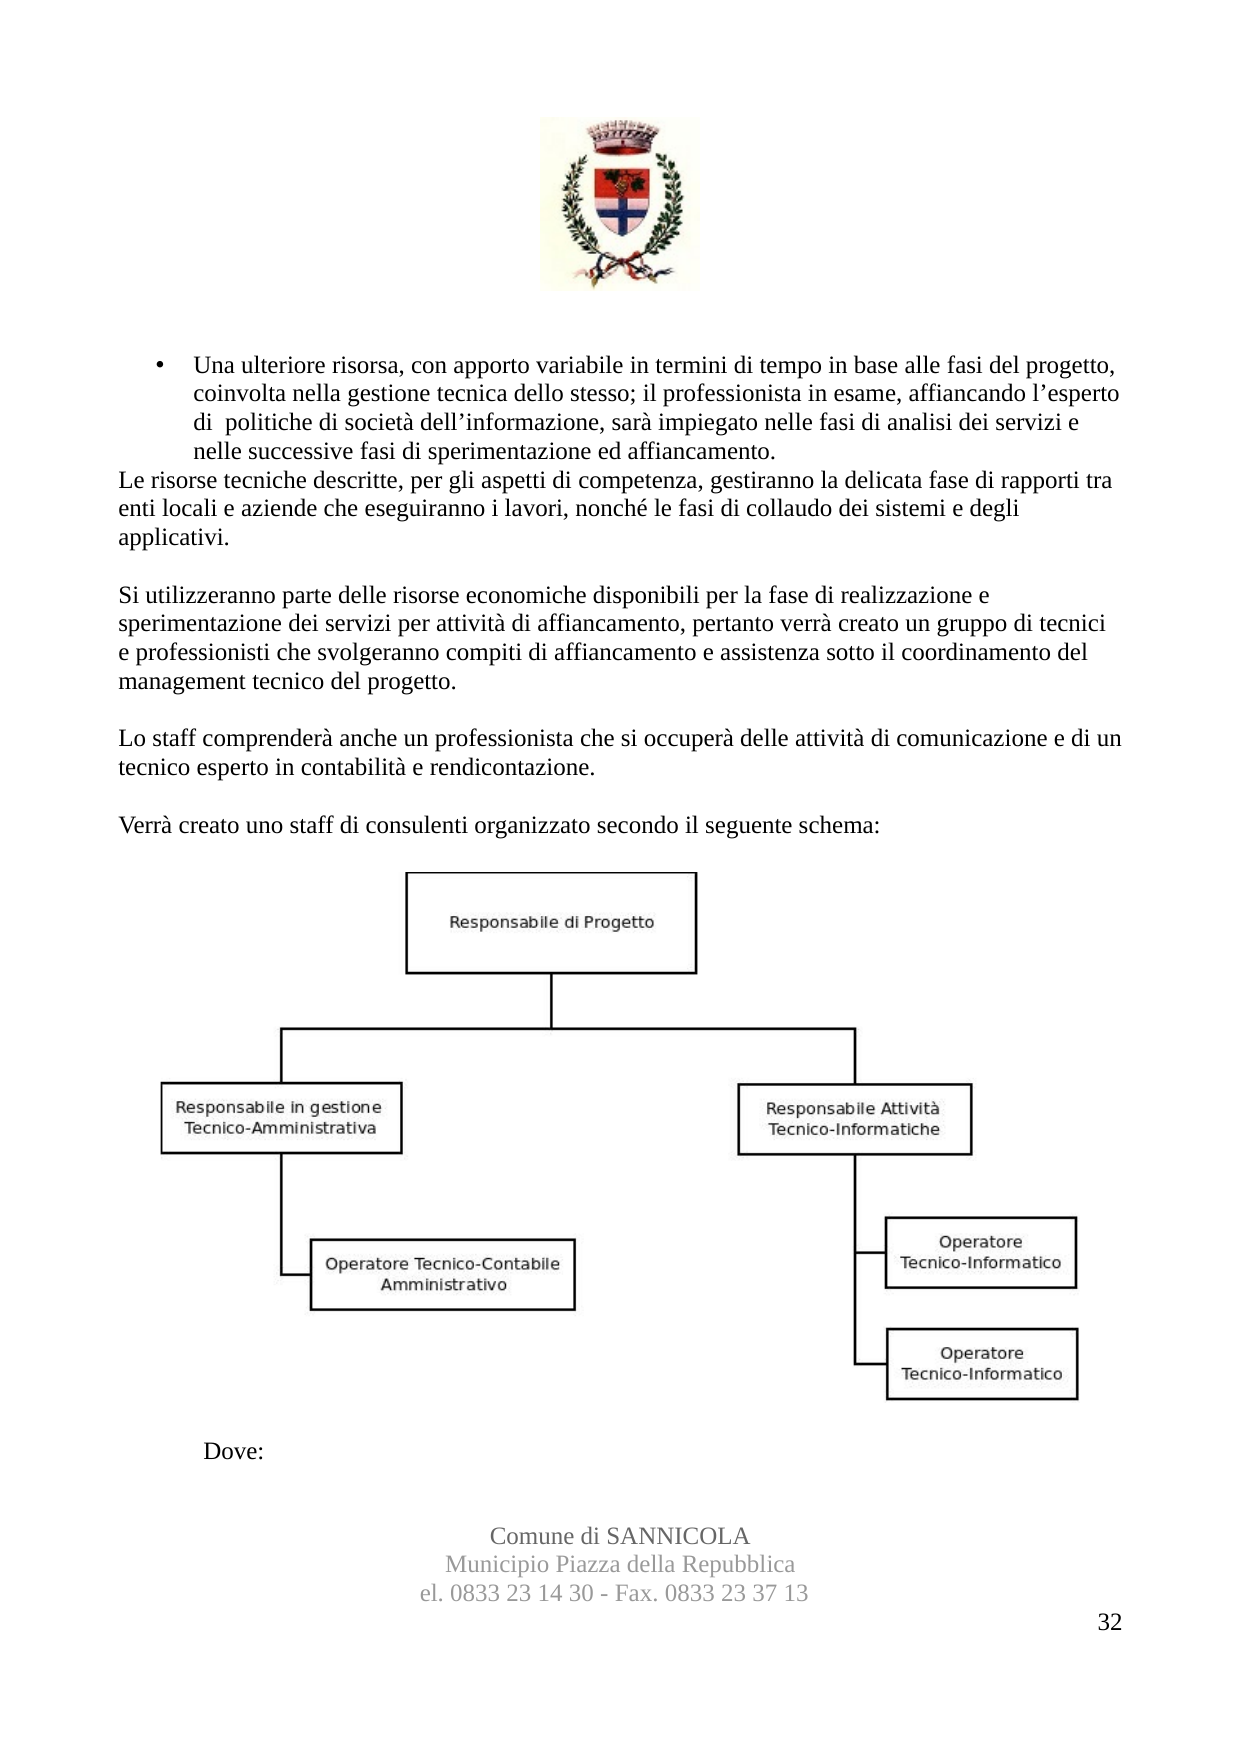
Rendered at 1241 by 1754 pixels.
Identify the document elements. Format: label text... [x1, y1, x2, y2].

text Verrà creato uno staff di consulenti organizzato secondo il seguente schema: [118, 810, 1122, 838]
text Dove: [203, 1436, 1122, 1465]
list Una ulteriore risorsa, con apporto variabile in termini di tempo in base alle fasi del progetto, coinvolta nella gestione tecnica dello stesso; il professionista in esame, affiancando l’esperto di politiche di società dell’informazione, sarà impiegato nelle fasi di analisi dei servizi e nelle successive fasi di sperimentazione ed affiancamento. [156, 350, 1122, 465]
picture [160, 872, 1080, 1403]
text Si utilizzeranno parte delle risorse economiche disponibili per la fase di realizzazione e sperimentazione dei servizi per attività di affiancamento, pertanto verrà creato un gruppo di tecnici e professionisti che svolgeranno compiti di affiancamento e assistenza sotto il coordinamento del management tecnico del progetto. [118, 580, 1122, 695]
text Le risorse tecniche descritte, per gli aspetti di competenza, gestiranno la delicata fase di rapporti tra enti locali e aziende che eseguiranno i lavori, nonché le fasi di collaudo dei sistemi e degli applicativi. [118, 465, 1122, 551]
text Lo staff comprenderà anche un professionista che si occuperà delle attività di comunicazione e di un tecnico esperto in contabilità e rendicontazione. [118, 723, 1122, 781]
picture [540, 117, 700, 291]
